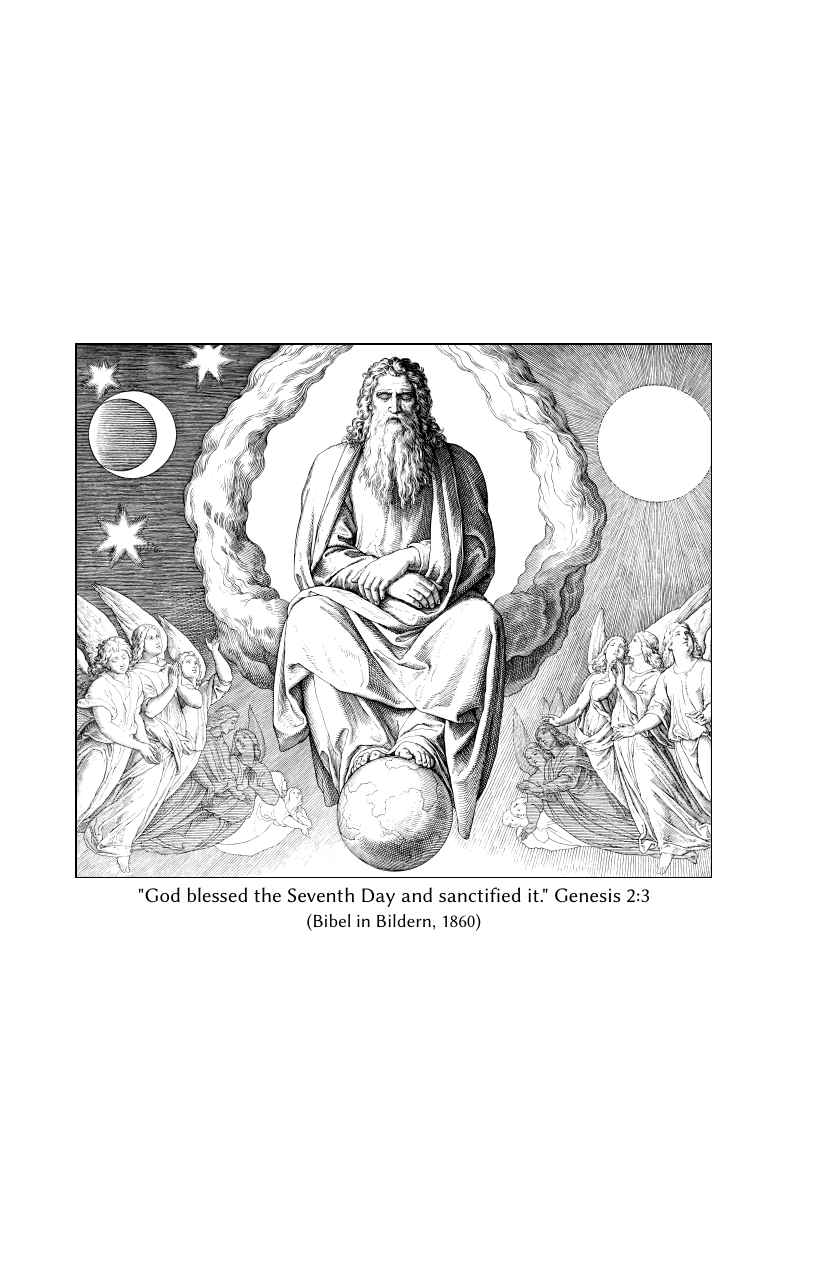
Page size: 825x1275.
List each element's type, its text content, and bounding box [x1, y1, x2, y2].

text "God blessed the Seventh Day and sanctified it." Genesis 2:3 [90, 878, 697, 908]
text (Bibel in Bildern, 1860) [90, 908, 697, 932]
picture [77, 345, 711, 877]
